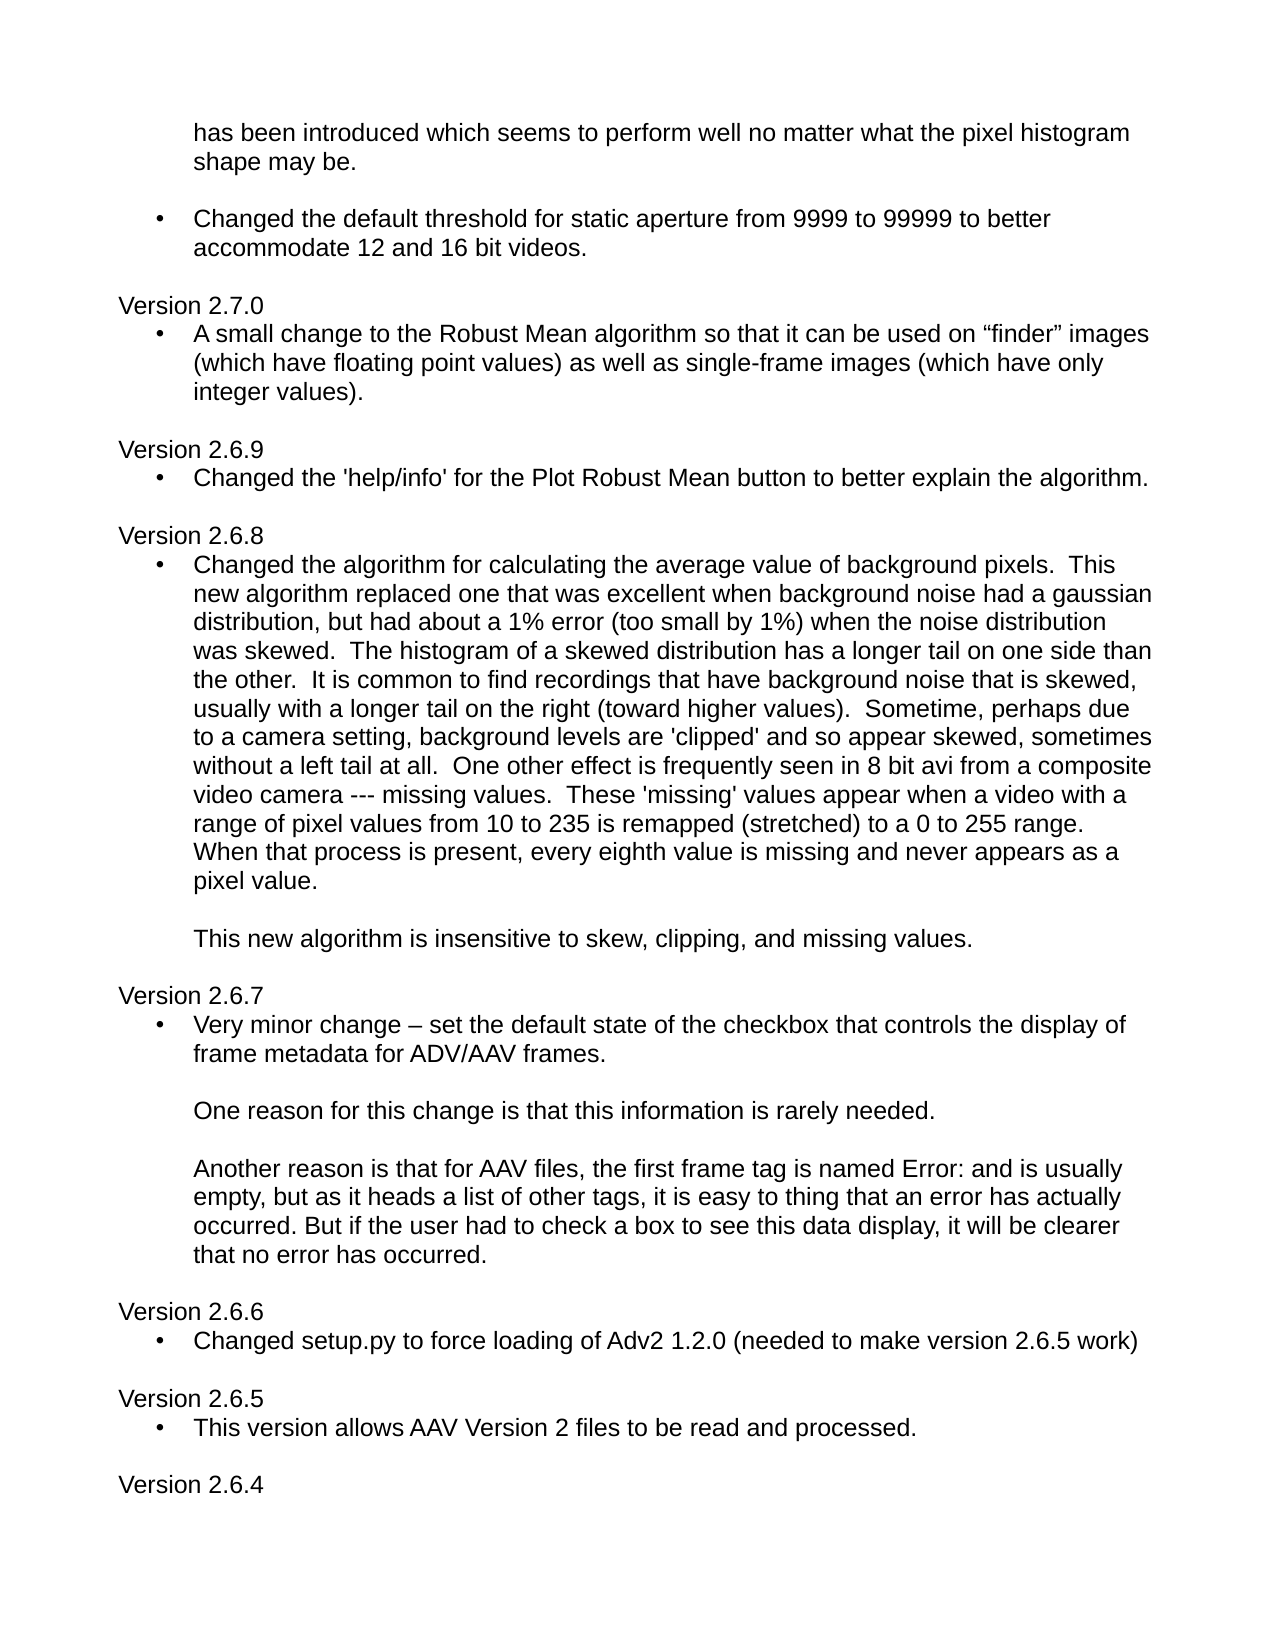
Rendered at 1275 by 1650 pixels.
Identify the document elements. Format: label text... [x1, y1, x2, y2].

list This version allows AAV Version 2 files to be read and processed. [156, 1412, 1157, 1470]
text Version 2.6.4 [118, 1470, 1157, 1499]
text Version 2.6.9 [118, 434, 1157, 463]
list A small change to the Robust Mean algorithm so that it can be used on “finder” images (which have floating point values) as well as single-frame images (which have only integer values). [156, 319, 1157, 406]
list This new algorithm is insensitive to skew, clipping, and missing values. [156, 923, 1157, 981]
text Version 2.6.5 [118, 1384, 1157, 1412]
text Version 2.6.6 [118, 1297, 1157, 1326]
text Version 2.6.8 [118, 521, 1157, 550]
text Version 2.6.7 [118, 981, 1157, 1010]
list Changed setup.py to force loading of Adv2 1.2.0 (needed to make version 2.6.5 work) [156, 1326, 1157, 1355]
list has been introduced which seems to perform well no matter what the pixel histogram shape may be. [156, 118, 1157, 204]
list Changed the default threshold for static aperture from 9999 to 99999 to better accommodate 12 and 16 bit videos. [156, 204, 1157, 291]
list Changed the 'help/info' for the Plot Robust Mean button to better explain the algorithm. [156, 463, 1157, 521]
text Version 2.7.0 [118, 291, 1157, 319]
list Very minor change – set the default state of the checkbox that controls the display of frame metadata for ADV/AAV frames. One reason for this change is that this information is rarely needed. Another reason is that for AAV files, the first frame tag is named Error: and is usually empty, but as it heads a list of other tags, it is easy to thing that an error has actually occurred. But if the user had to check a box to see this data display, it will be clearer that no error has occurred. [156, 1010, 1157, 1297]
list Changed the algorithm for calculating the average value of background pixels. This new algorithm replaced one that was excellent when background noise had a gaussian distribution, but had about a 1% error (too small by 1%) when the noise distribution was skewed. The histogram of a skewed distribution has a longer tail on one side than the other. It is common to find recordings that have background noise that is skewed, usually with a longer tail on the right (toward higher values). Sometime, perhaps due to a camera setting, background levels are 'clipped' and so appear skewed, sometimes without a left tail at all. One other effect is frequently seen in 8 bit avi from a composite video camera --- missing values. These 'missing' values appear when a video with a range of pixel values from 10 to 235 is remapped (stretched) to a 0 to 255 range. When that process is present, every eighth value is missing and never appears as a pixel value. [156, 550, 1157, 923]
